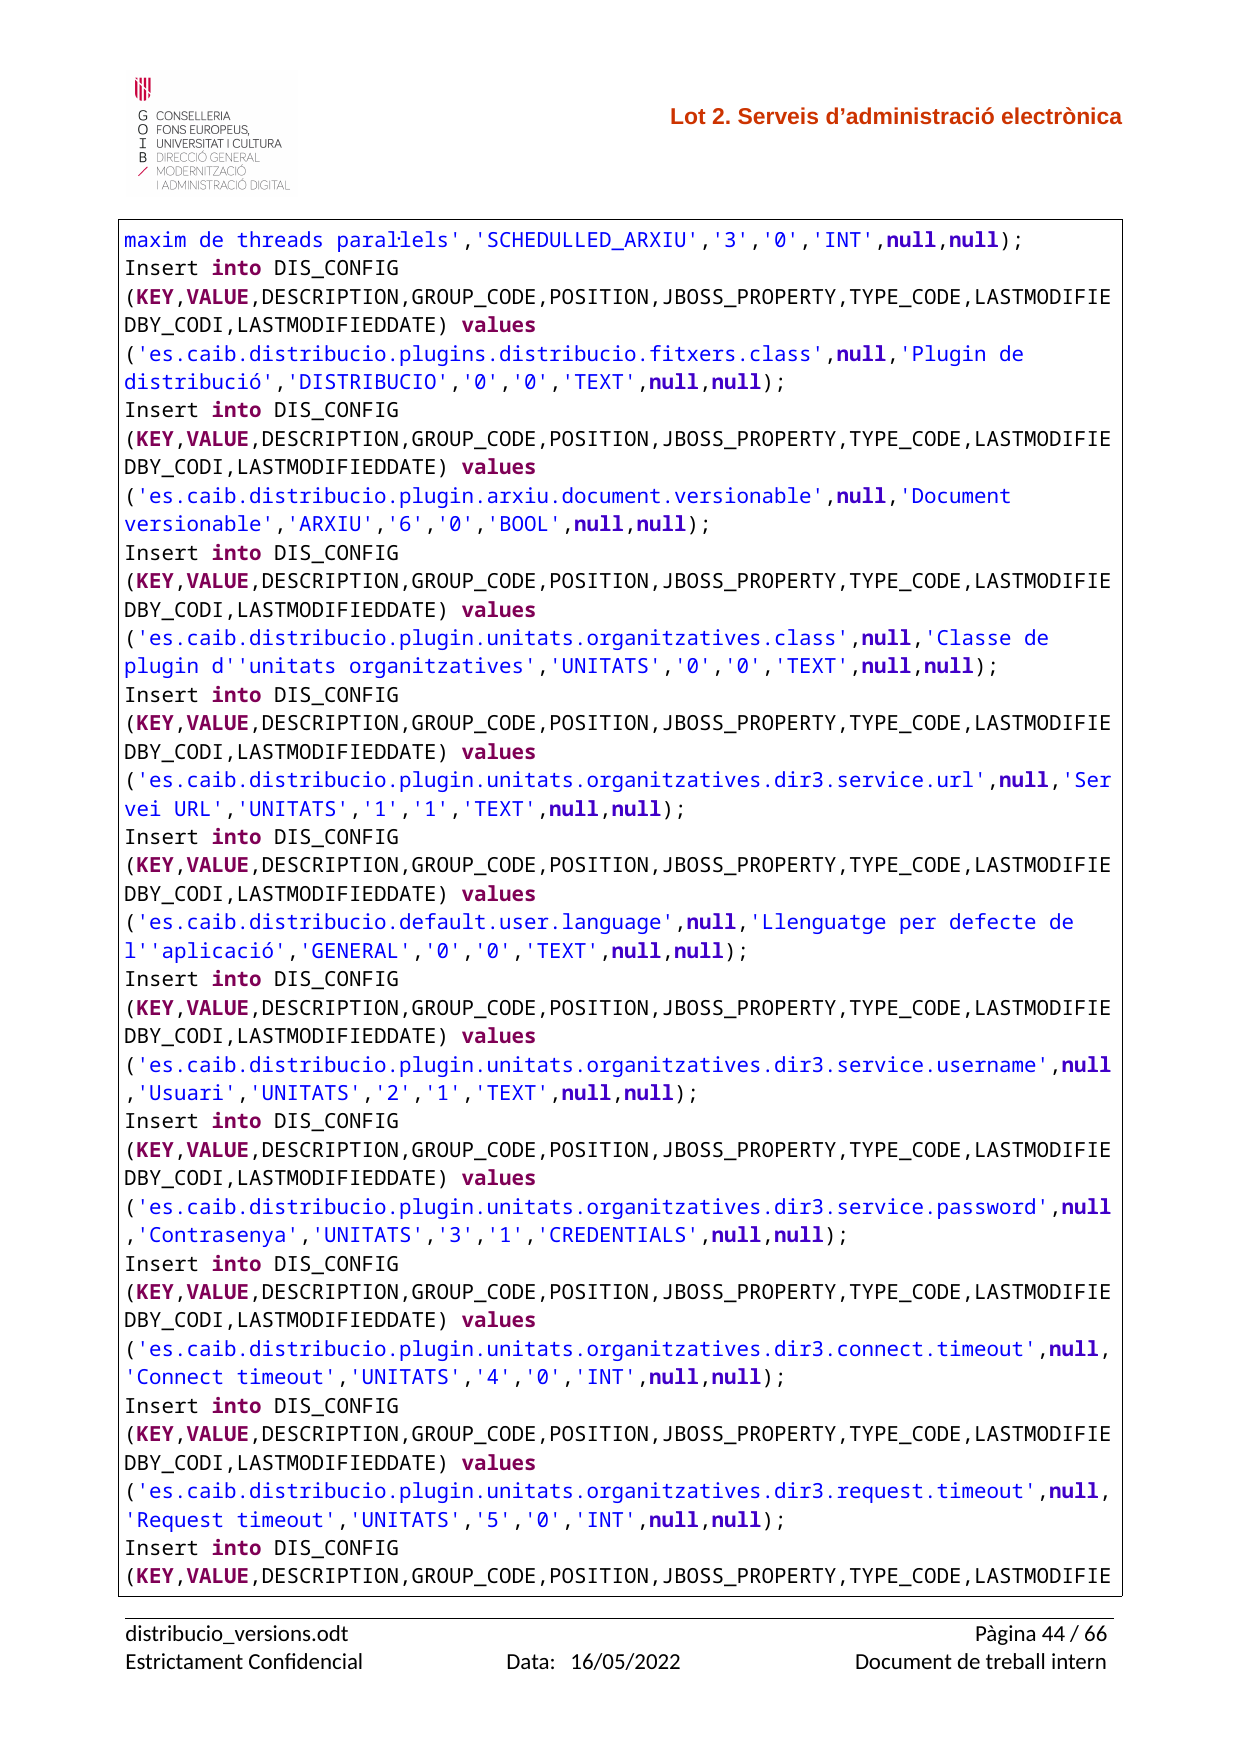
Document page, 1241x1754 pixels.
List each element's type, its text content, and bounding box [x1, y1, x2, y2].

table_header maxim de threads paral·lels','SCHEDULLED_ARXIU','3','0','INT',null,null); Insert into DIS_CONFIG (KEY,VALUE,DESCRIPTION,GROUP_CODE,POSITION,JBOSS_PROPERTY,TYPE_CODE,LASTMODIFIEDBY_CODI,LASTMODIFIEDDATE) values ('es.caib.distribucio.plugins.distribucio.fitxers.class',null,'Plugin de distribució','DISTRIBUCIO','0','0','TEXT',null,null); Insert into DIS_CONFIG (KEY,VALUE,DESCRIPTION,GROUP_CODE,POSITION,JBOSS_PROPERTY,TYPE_CODE,LASTMODIFIEDBY_CODI,LASTMODIFIEDDATE) values ('es.caib.distribucio.plugin.arxiu.document.versionable',null,'Document versionable','ARXIU','6','0','BOOL',null,null); Insert into DIS_CONFIG (KEY,VALUE,DESCRIPTION,GROUP_CODE,POSITION,JBOSS_PROPERTY,TYPE_CODE,LASTMODIFIEDBY_CODI,LASTMODIFIEDDATE) values ('es.caib.distribucio.plugin.unitats.organitzatives.class',null,'Classe de plugin d''unitats organitzatives','UNITATS','0','0','TEXT',null,null); Insert into DIS_CONFIG (KEY,VALUE,DESCRIPTION,GROUP_CODE,POSITION,JBOSS_PROPERTY,TYPE_CODE,LASTMODIFIEDBY_CODI,LASTMODIFIEDDATE) values ('es.caib.distribucio.plugin.unitats.organitzatives.dir3.service.url',null,'Servei URL','UNITATS','1','1','TEXT',null,null); Insert into DIS_CONFIG (KEY,VALUE,DESCRIPTION,GROUP_CODE,POSITION,JBOSS_PROPERTY,TYPE_CODE,LASTMODIFIEDBY_CODI,LASTMODIFIEDDATE) values ('es.caib.distribucio.default.user.language',null,'Llenguatge per defecte de l''aplicació','GENERAL','0','0','TEXT',null,null); Insert into DIS_CONFIG (KEY,VALUE,DESCRIPTION,GROUP_CODE,POSITION,JBOSS_PROPERTY,TYPE_CODE,LASTMODIFIEDBY_CODI,LASTMODIFIEDDATE) values ('es.caib.distribucio.plugin.unitats.organitzatives.dir3.service.username',null,'Usuari','UNITATS','2','1','TEXT',null,null); Insert into DIS_CONFIG (KEY,VALUE,DESCRIPTION,GROUP_CODE,POSITION,JBOSS_PROPERTY,TYPE_CODE,LASTMODIFIEDBY_CODI,LASTMODIFIEDDATE) values ('es.caib.distribucio.plugin.unitats.organitzatives.dir3.service.password',null,'Contrasenya','UNITATS','3','1','CREDENTIALS',null,null); Insert into DIS_CONFIG (KEY,VALUE,DESCRIPTION,GROUP_CODE,POSITION,JBOSS_PROPERTY,TYPE_CODE,LASTMODIFIEDBY_CODI,LASTMODIFIEDDATE) values ('es.caib.distribucio.plugin.unitats.organitzatives.dir3.connect.timeout',null,'Connect timeout','UNITATS','4','0','INT',null,null); Insert into DIS_CONFIG (KEY,VALUE,DESCRIPTION,GROUP_CODE,POSITION,JBOSS_PROPERTY,TYPE_CODE,LASTMODIFIEDBY_CODI,LASTMODIFIEDDATE) values ('es.caib.distribucio.plugin.unitats.organitzatives.dir3.request.timeout',null,'Request timeout','UNITATS','5','0','INT',null,null); Insert into DIS_CONFIG (KEY,VALUE,DESCRIPTION,GROUP_CODE,POSITION,JBOSS_PROPERTY,TYPE_CODE,LASTMODIFIE [119, 220, 1122, 1596]
picture [126, 70, 299, 197]
